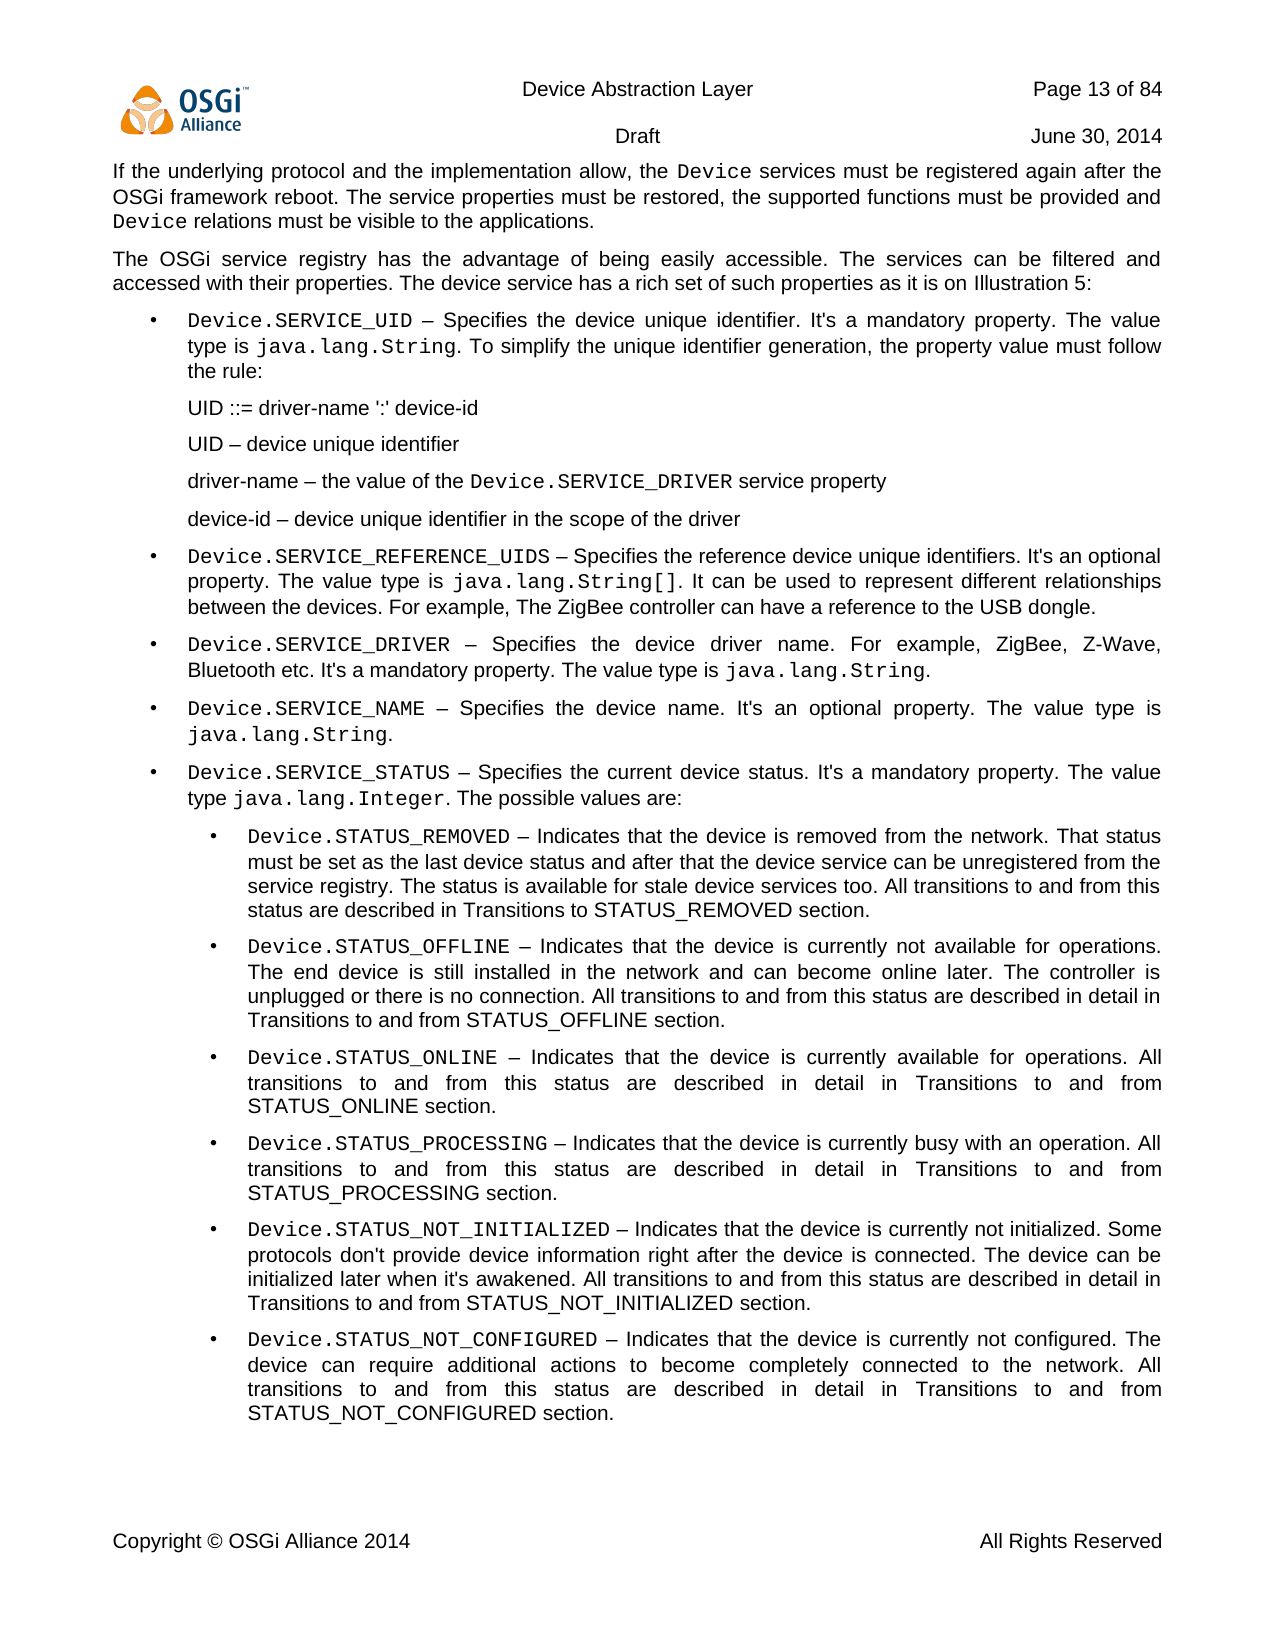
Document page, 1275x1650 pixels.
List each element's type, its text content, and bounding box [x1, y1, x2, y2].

text The OSGi service registry has the advantage of being easily accessible. The services can be filtered and accessed with their properties. The device service has a rich set of such properties as it is on Illustration 5: [112, 247, 1162, 295]
list device-id – device unique identifier in the scope of the driver [150, 507, 1162, 531]
list Device.STATUS_PROCESSING – Indicates that the device is currently busy with an operation. All transitions to and from this status are described in detail in Transitions to and from STATUS_PROCESSING section. [210, 1131, 1162, 1204]
list Device.SERVICE_UID – Specifies the device unique identifier. It's a mandatory property. The value type is java.lang.String. To simplify the unique identifier generation, the property value must follow the rule: [150, 308, 1162, 383]
picture [113, 78, 257, 142]
list Device.STATUS_ONLINE – Indicates that the device is currently available for operations. All transitions to and from this status are described in detail in Transitions to and from STATUS_ONLINE section. [210, 1044, 1162, 1118]
list Device.SERVICE_REFERENCE_UIDS – Specifies the reference device unique identifiers. It's an optional property. The value type is java.lang.String[]. It can be used to represent different relationships between the devices. For example, The ZigBee controller can have a reference to the USB dongle. [150, 543, 1162, 619]
list Device.SERVICE_STATUS – Specifies the current device status. It's a mandatory property. The value type java.lang.Integer. The possible values are: [150, 760, 1162, 812]
list Device.STATUS_NOT_CONFIGURED – Indicates that the device is currently not configured. The device can require additional actions to become completely connected to the network. All transitions to and from this status are described in detail in Transitions to and from STATUS_NOT_CONFIGURED section. [210, 1327, 1162, 1425]
list driver-name – the value of the Device.SERVICE_DRIVER service property [150, 469, 1162, 494]
list Device.STATUS_REMOVED – Indicates that the device is removed from the network. That status must be set as the last device status and after that the device service can be unregistered from the service registry. The status is available for stale device services too. All transitions to and from this status are described in Transitions to STATUS_REMOVED section. [210, 824, 1162, 922]
text If the underlying protocol and the implementation allow, the Device services must be registered again after the OSGi framework reboot. The service properties must be restored, the supported functions must be provided and Device relations must be visible to the applications. [112, 159, 1162, 235]
list Device.STATUS_OFFLINE – Indicates that the device is currently not available for operations. The end device is still installed in the network and can become online later. The controller is unplugged or there is no connection. All transitions to and from this status are described in detail in Transitions to and from STATUS_OFFLINE section. [210, 934, 1162, 1032]
list Device.SERVICE_NAME – Specifies the device name. It's an optional property. The value type is java.lang.String. [150, 696, 1162, 747]
list UID – device unique identifier [150, 432, 1162, 456]
list Device.SERVICE_DRIVER – Specifies the device driver name. For example, ZigBee, Z-Wave, Bluetooth etc. It's a mandatory property. The value type is java.lang.String. [150, 632, 1162, 683]
list Device.STATUS_NOT_INITIALIZED – Indicates that the device is currently not initialized. Some protocols don't provide device information right after the device is connected. The device can be initialized later when it's awakened. All transitions to and from this status are described in detail in Transitions to and from STATUS_NOT_INITIALIZED section. [210, 1217, 1162, 1315]
list UID ::= driver-name ':' device-id [150, 396, 1162, 420]
